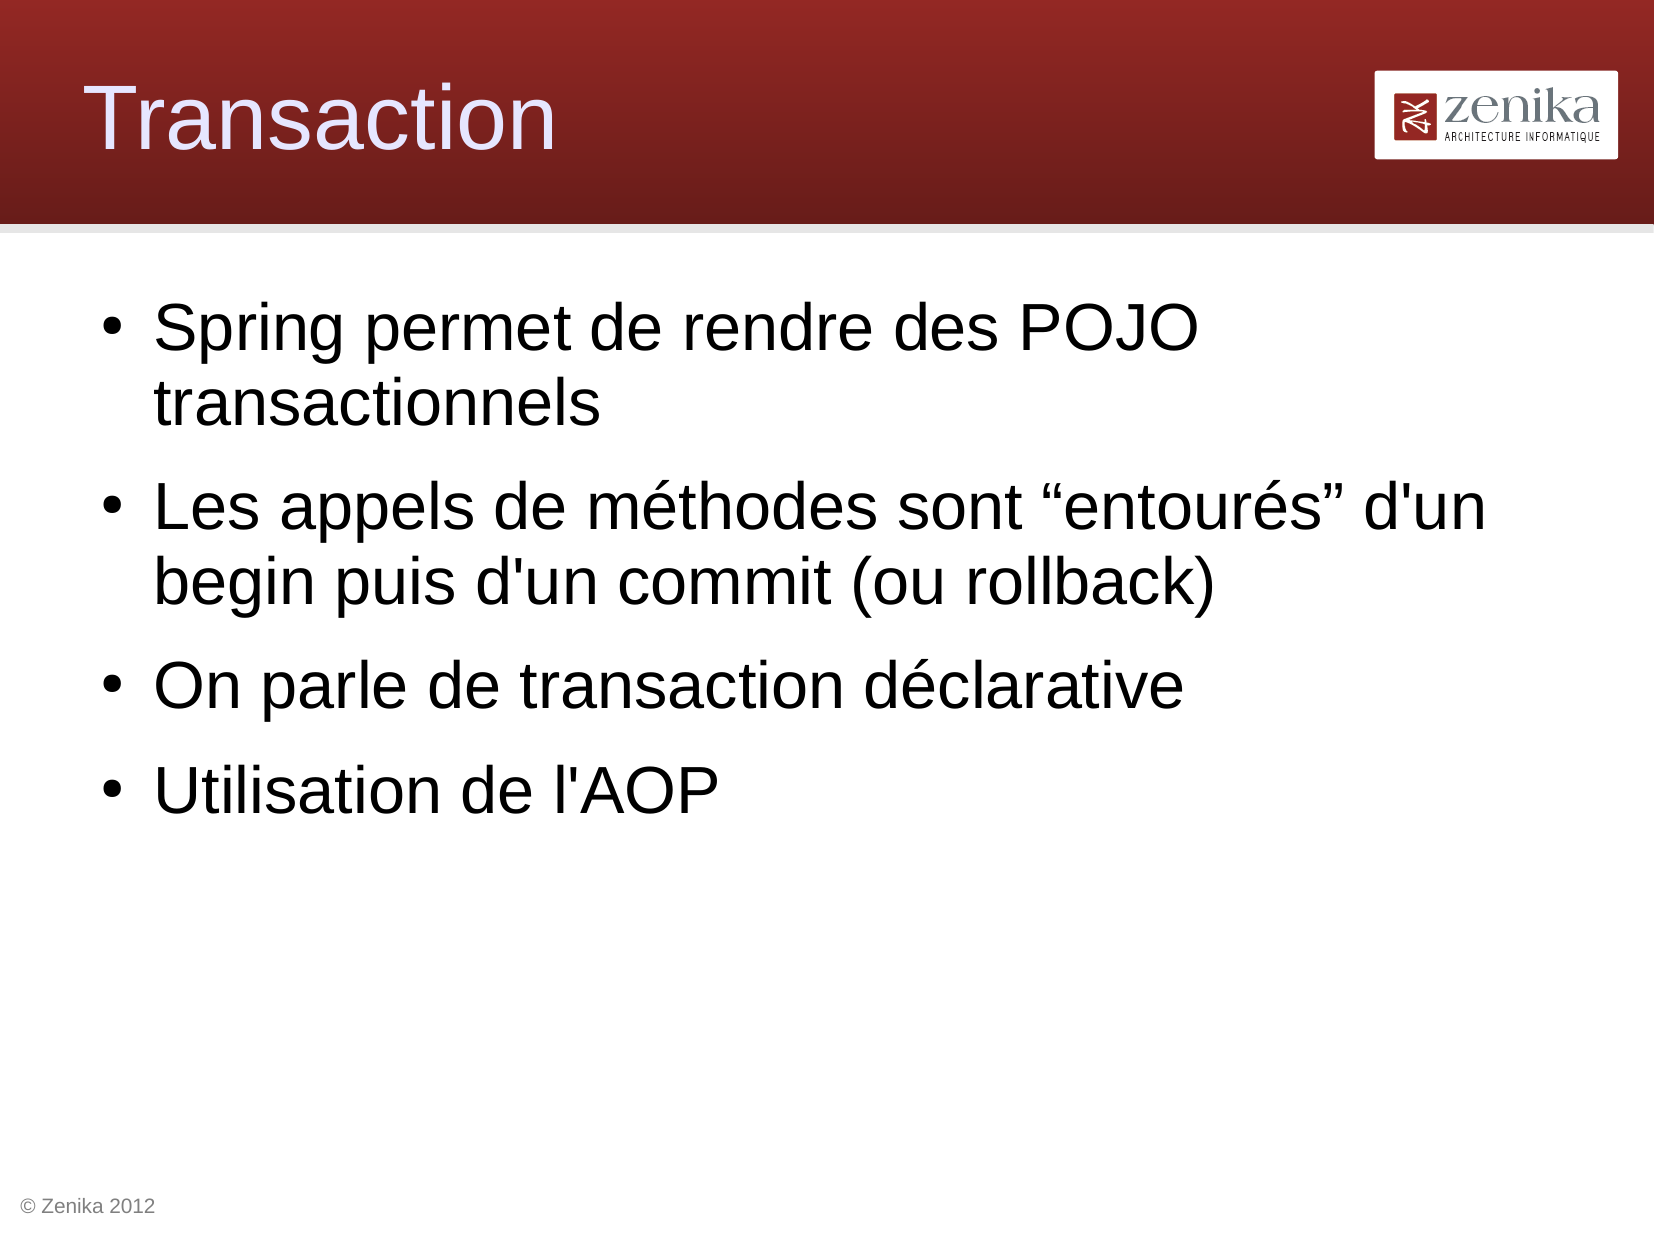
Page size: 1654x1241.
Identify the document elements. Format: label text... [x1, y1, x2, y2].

title Transaction [82, 13, 1571, 222]
picture [1571, 82, 1600, 149]
list Spring permet de rendre des POJO transactionnels Les appels de méthodes sont “entourés” d'un begin puis d'un commit (ou rollback) On parle de transaction déclarative Utilisation de l'AOP [82, 290, 1538, 1010]
